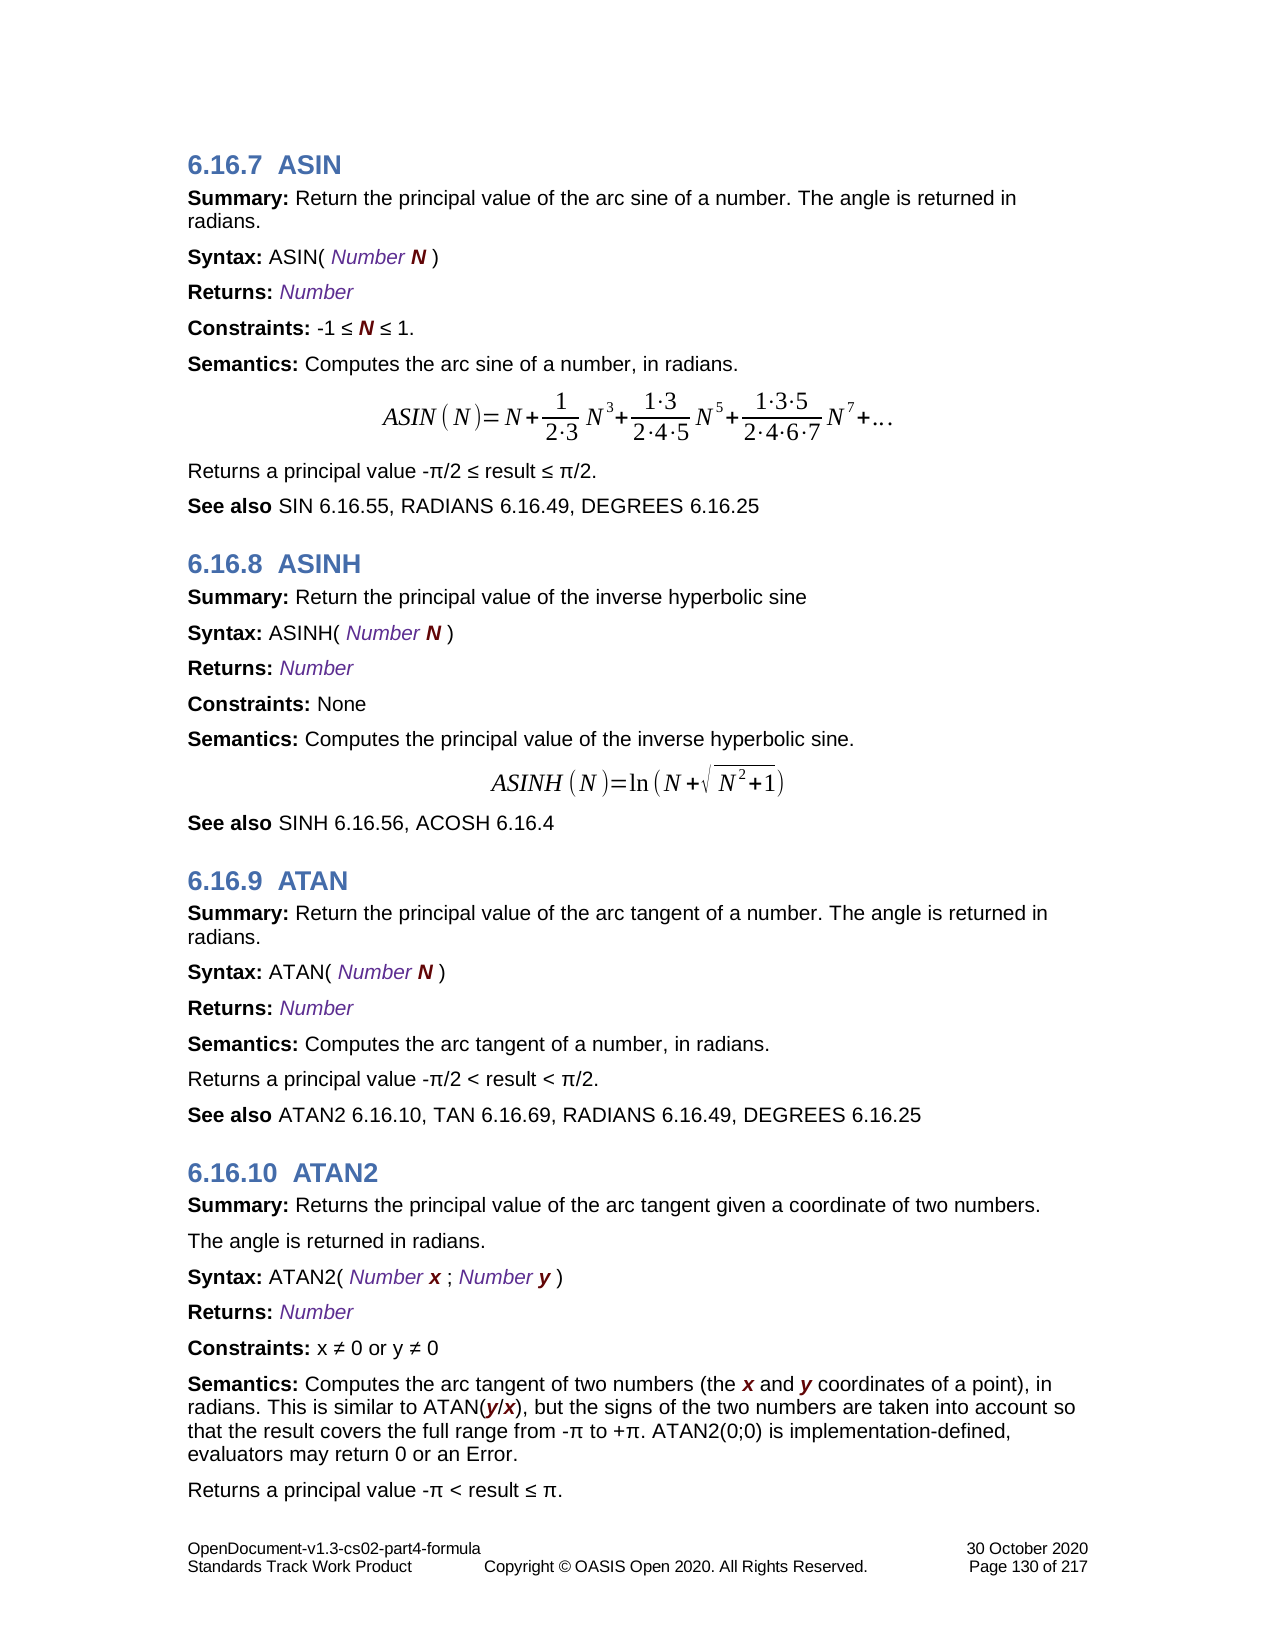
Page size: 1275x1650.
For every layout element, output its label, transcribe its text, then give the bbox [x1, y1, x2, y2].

text Summary: Return the principal value of the inverse hyperbolic sine [187, 585, 1088, 609]
text Returns: Number [187, 1301, 1088, 1324]
text Returns a principal value -π/2 ≤ result ≤ π/2. [187, 459, 1088, 483]
text Semantics: Computes the arc sine of a number, in radians. [187, 352, 1088, 376]
subtitle ASIN [187, 150, 1088, 180]
text Semantics: Computes the arc tangent of two numbers (the x and y coordinates of a point), in radians. This is similar to ATAN(y/x), but the signs of the two numbers are taken into account so that the result covers the full range from -π to +π. ATAN2(0;0) is implementation-defined, evaluators may return 0 or an Error. [187, 1372, 1088, 1466]
text The angle is returned in radians. [187, 1229, 1088, 1253]
subtitle ASINH [187, 549, 1088, 579]
text Returns a principal value -π < result ≤ π. [187, 1478, 1088, 1502]
text Summary: Return the principal value of the arc tangent of a number. The angle is returned in radians. [187, 902, 1088, 949]
text Summary: Return the principal value of the arc sine of a number. The angle is returned in radians. [187, 186, 1088, 233]
text Returns a principal value -π/2 < result < π/2. [187, 1068, 1088, 1091]
text Returns: Number [187, 996, 1088, 1020]
text Syntax: ATAN( Number N ) [187, 961, 1088, 984]
text Summary: Returns the principal value of the arc tangent given a coordinate of two numbers. [187, 1194, 1088, 1217]
text Constraints: None [187, 692, 1088, 716]
text Syntax: ASINH( Number N ) [187, 621, 1088, 644]
text See also ATAN2 6.16.10, TAN 6.16.69, RADIANS 6.16.49, DEGREES 6.16.25 [187, 1103, 1088, 1127]
text Returns: Number [187, 281, 1088, 304]
text See also SIN 6.16.55, RADIANS 6.16.49, DEGREES 6.16.25 [187, 495, 1088, 518]
text Constraints: -1 ≤ N ≤ 1. [187, 316, 1088, 340]
text Syntax: ATAN2( Number x ; Number y ) [187, 1265, 1088, 1289]
text Returns: Number [187, 657, 1088, 680]
subtitle ATAN [187, 866, 1088, 896]
text Constraints: x ≠ 0 or y ≠ 0 [187, 1336, 1088, 1360]
text Syntax: ASIN( Number N ) [187, 245, 1088, 269]
subtitle ATAN2 [187, 1158, 1088, 1188]
text See also SINH 6.16.56, ACOSH 6.16.4 [187, 811, 1088, 834]
text Semantics: Computes the arc tangent of a number, in radians. [187, 1032, 1088, 1056]
text Semantics: Computes the principal value of the inverse hyperbolic sine. [187, 728, 1088, 751]
